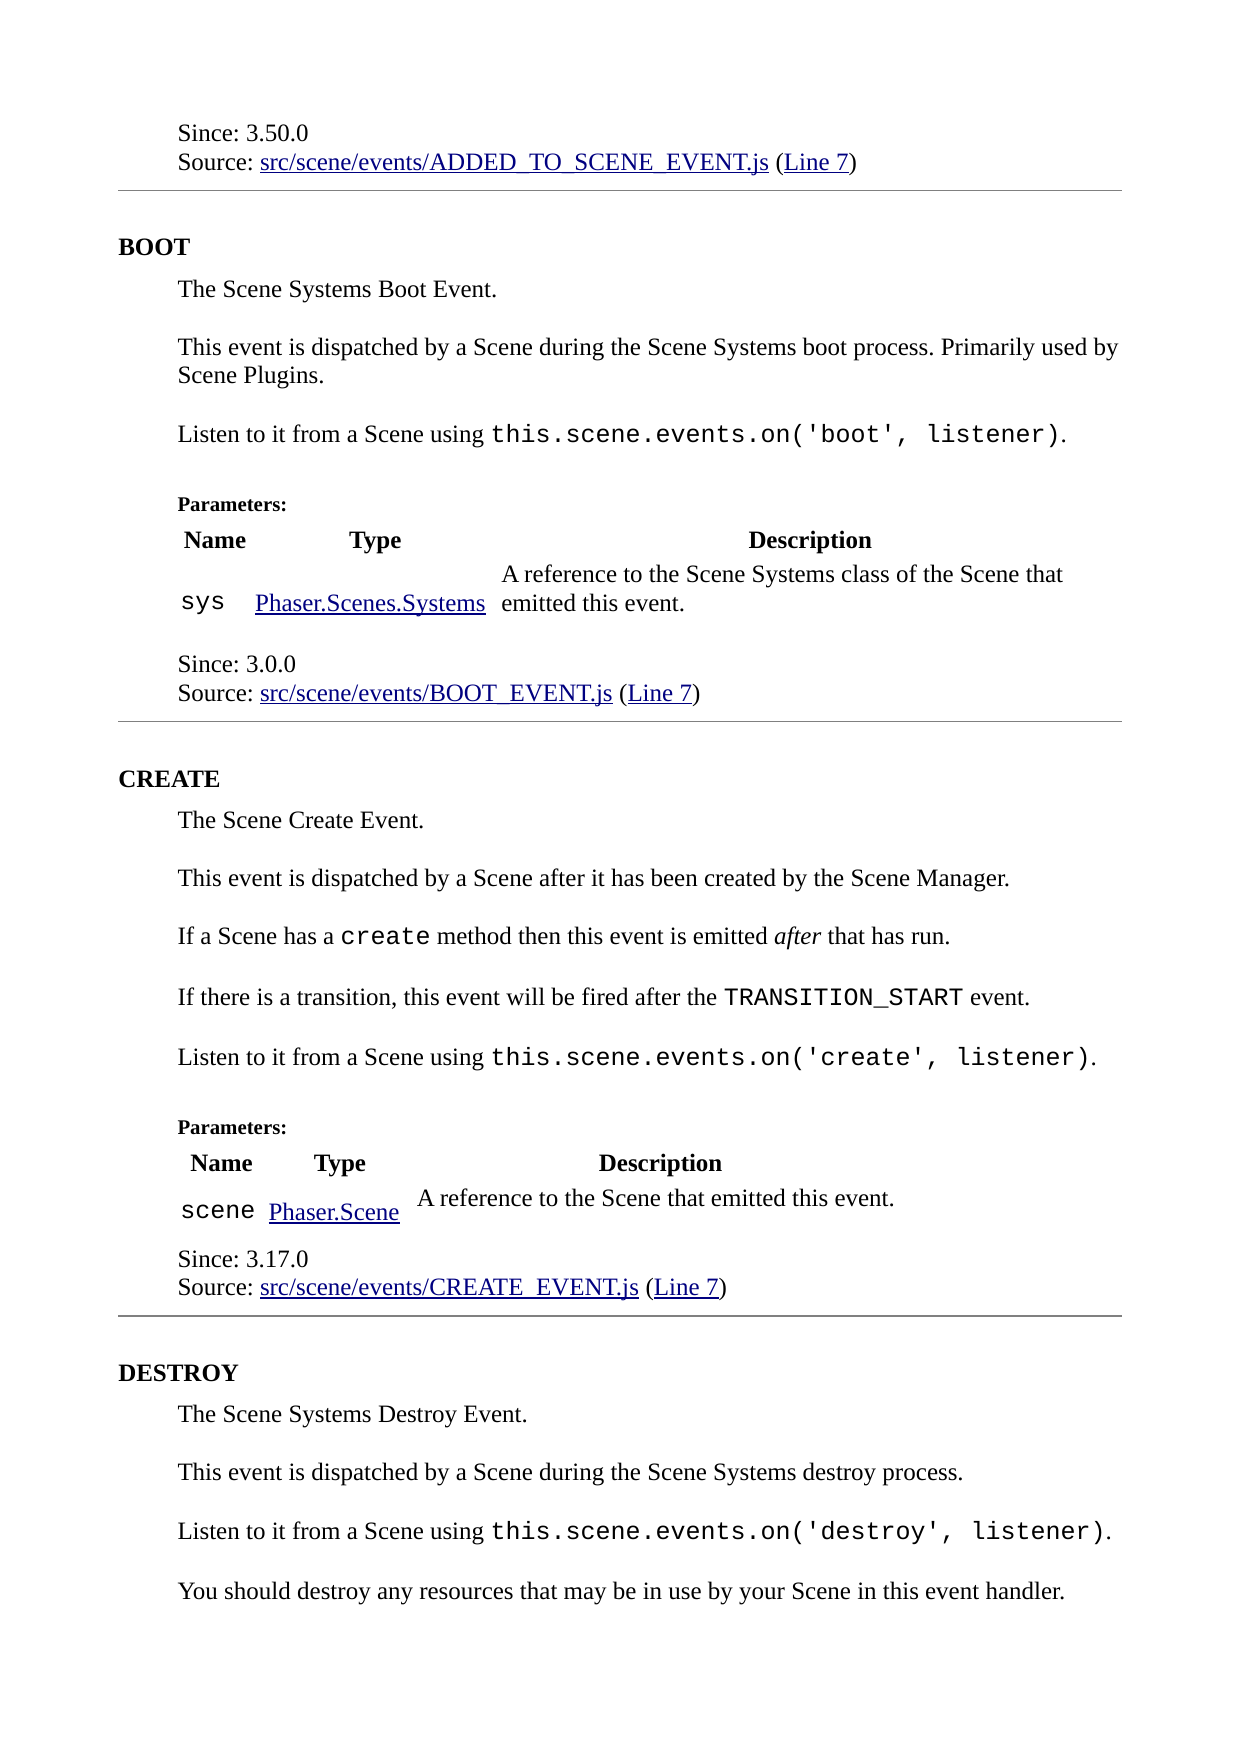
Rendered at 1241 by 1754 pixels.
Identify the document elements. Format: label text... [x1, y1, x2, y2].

list This event is dispatched by a Scene during the Scene Systems destroy process. [177, 1457, 1122, 1486]
table_header Name [177, 1145, 265, 1180]
list This event is dispatched by a Scene after it has been created by the Scene Manager. [177, 863, 1122, 892]
subtitle Source: src/scene/events/ADDED_TO_SCENE_EVENT.js (Line 7) [177, 147, 1122, 176]
list Listen to it from a Scene using this.scene.events.on('boot', listener). [177, 419, 1122, 450]
table_header Type [252, 522, 498, 557]
table_cell Phaser.Scene [265, 1180, 414, 1244]
table_cell scene [177, 1180, 265, 1244]
subtitle Source: src/scene/events/BOOT_EVENT.js (Line 7) [177, 678, 1122, 707]
table_header Description [498, 522, 1122, 557]
subtitle Since: 3.17.0 [177, 1244, 1122, 1272]
subtitle Parameters: [177, 1115, 1122, 1139]
table_cell Phaser.Scenes.Systems [252, 557, 498, 649]
subtitle Since: 3.0.0 [177, 649, 1122, 678]
list The Scene Create Event. [177, 805, 1122, 834]
list The Scene Systems Boot Event. [177, 274, 1122, 302]
table_header Name [177, 522, 252, 557]
subtitle DESTROY [118, 1358, 1122, 1387]
table_cell A reference to the Scene that emitted this event. [414, 1180, 907, 1244]
subtitle Since: 3.50.0 [177, 118, 1122, 147]
list If there is a transition, this event will be fired after the TRANSITION_START event. [177, 982, 1122, 1012]
list The Scene Systems Destroy Event. [177, 1399, 1122, 1428]
list If a Scene has a create method then this event is emitted after that has run. [177, 921, 1122, 952]
list Listen to it from a Scene using this.scene.events.on('create', listener). [177, 1042, 1122, 1073]
list This event is dispatched by a Scene during the Scene Systems boot process. Primarily used by Scene Plugins. [177, 332, 1122, 389]
table_cell sys [177, 557, 252, 649]
table_header Type [265, 1145, 414, 1180]
subtitle Source: src/scene/events/CREATE_EVENT.js (Line 7) [177, 1272, 1122, 1301]
subtitle BOOT [118, 232, 1122, 261]
list You should destroy any resources that may be in use by your Scene in this event handler. [177, 1576, 1122, 1605]
table_cell A reference to the Scene Systems class of the Scene that emitted this event. [498, 557, 1122, 649]
subtitle CREATE [118, 764, 1122, 792]
table_header Description [414, 1145, 907, 1180]
list Listen to it from a Scene using this.scene.events.on('destroy', listener). [177, 1516, 1122, 1547]
subtitle Parameters: [177, 492, 1122, 516]
